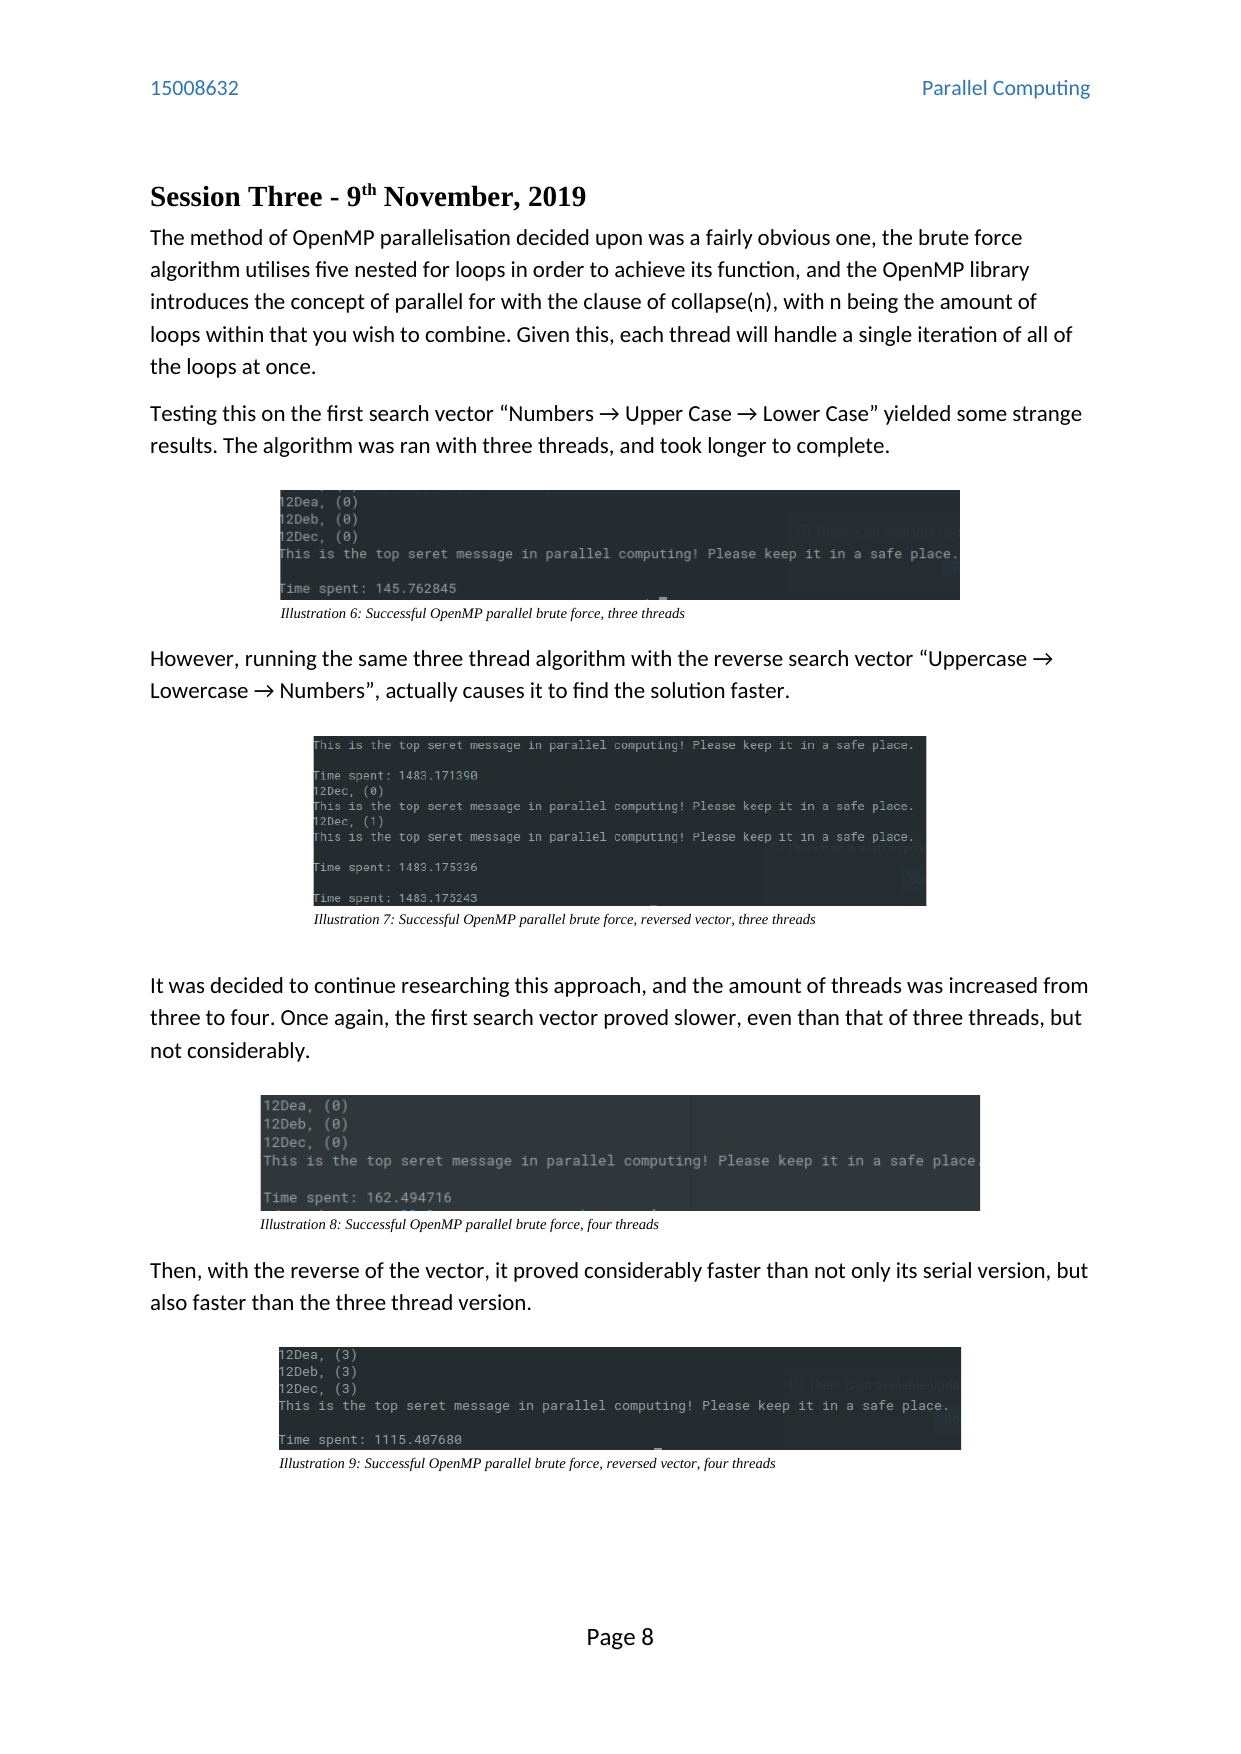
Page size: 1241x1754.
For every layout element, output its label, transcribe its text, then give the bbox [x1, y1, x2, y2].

picture [280, 490, 960, 600]
text Illustration 7: Successful OpenMP parallel brute force, reversed vector, three threads [314, 906, 927, 928]
text Illustration 8: Successful OpenMP parallel brute force, four threads [260, 1211, 980, 1233]
picture [279, 1347, 962, 1450]
picture [260, 1095, 981, 1211]
text Illustration 6: Successful OpenMP parallel brute force, three threads [280, 600, 960, 622]
text The method of OpenMP parallelisation decided upon was a fairly obvious one, the brute force algorithm utilises five nested for loops in order to achieve its function, and the OpenMP library introduces the concept of parallel for with the clause of collapse(n), with n being the amount of loops within that you wish to combine. Given this, each thread will handle a single iteration of all of the loops at once. [150, 223, 1090, 380]
text Testing this on the first search vector “Numbers → Upper Case → Lower Case” yielded some strange results. The algorithm was ran with three threads, and took longer to complete. [150, 399, 1090, 459]
text However, running the same three thread algorithm with the reverse search vector “Uppercase → Lowercase → Numbers”, actually causes it to find the solution faster. [150, 478, 1090, 705]
picture [313, 736, 927, 906]
subtitle Session Three - 9th November, 2019 [150, 179, 1090, 213]
text It was decided to continue researching this approach, and the amount of threads was increased from three to four. Once again, the first search vector proved slower, even than that of three threads, but not considerably. [150, 971, 1090, 1064]
text Illustration 9: Successful OpenMP parallel brute force, reversed vector, four threads [279, 1450, 961, 1472]
text Then, with the reverse of the vector, it proved considerably faster than not only its serial version, but also faster than the three thread version. [150, 1082, 1090, 1316]
